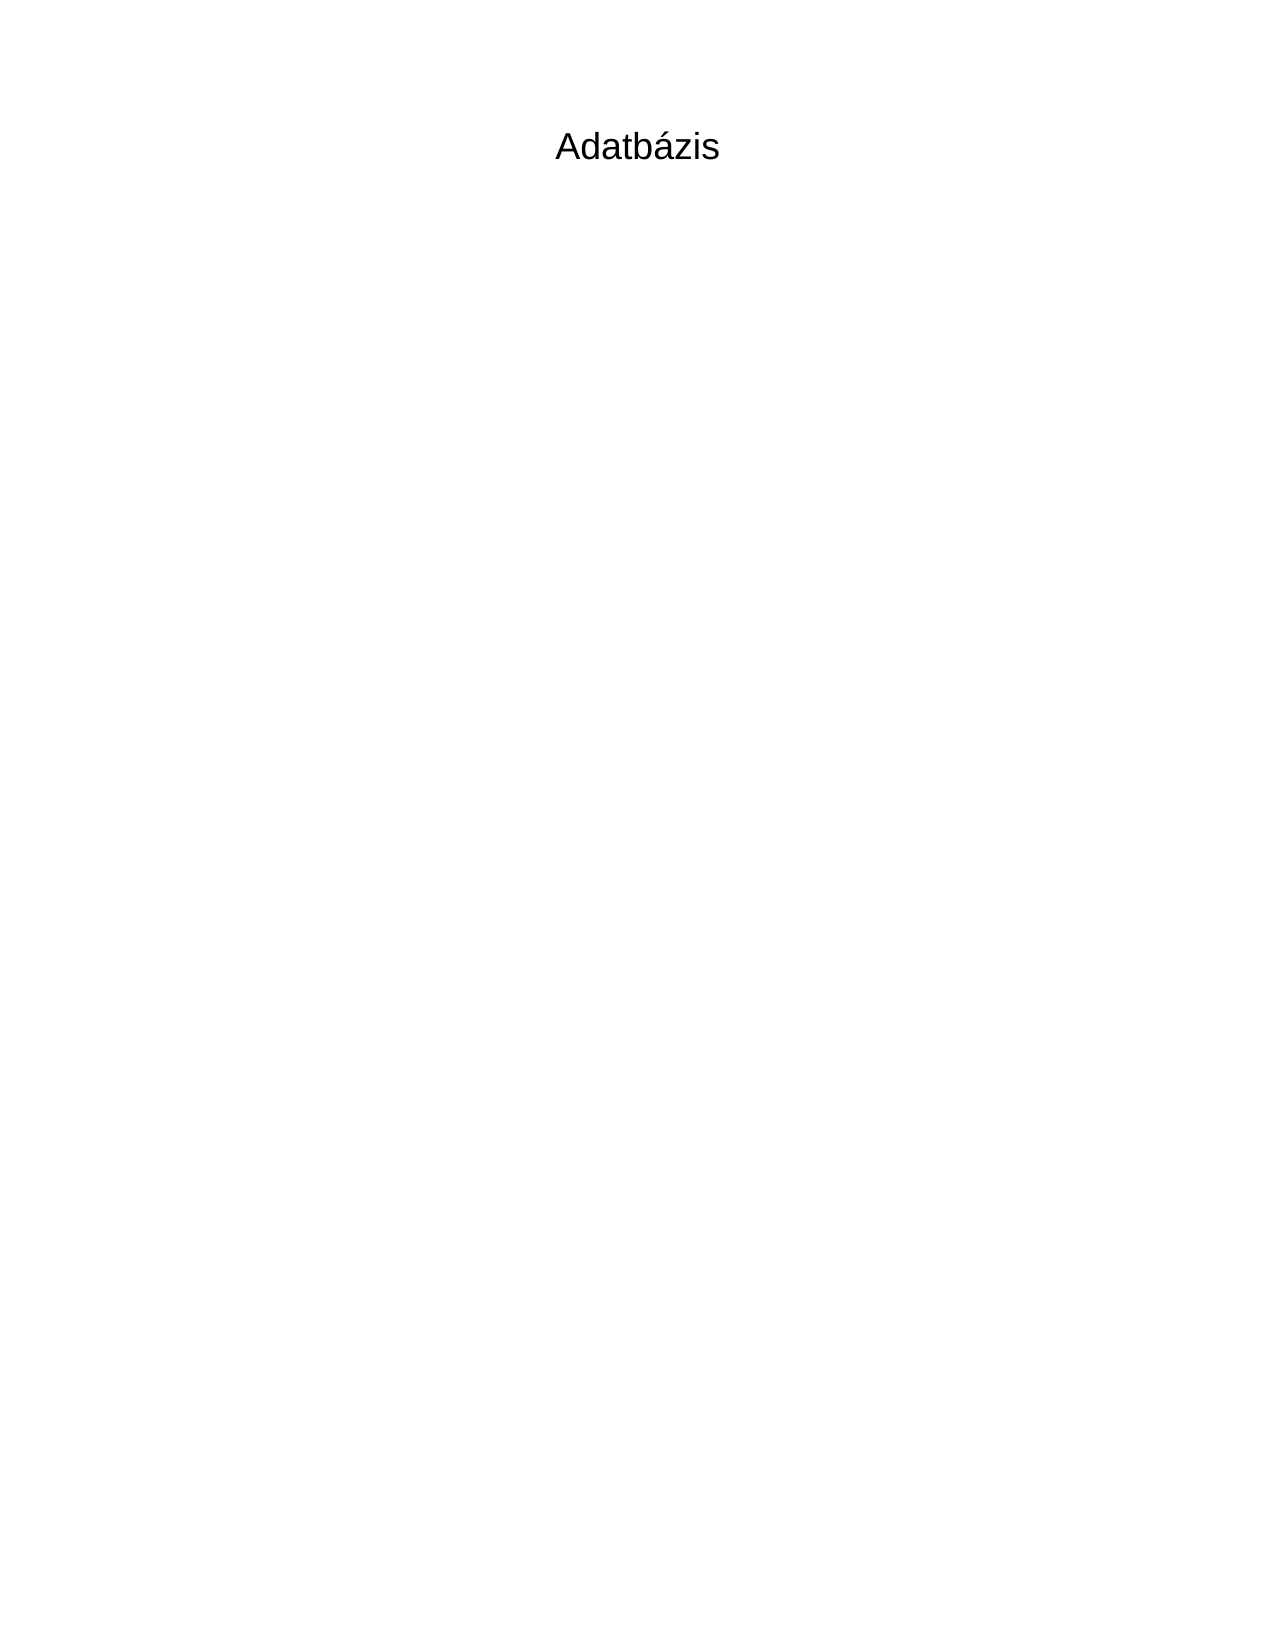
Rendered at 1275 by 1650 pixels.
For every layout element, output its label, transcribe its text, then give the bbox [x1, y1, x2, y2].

subtitle Adatbázis [118, 124, 1157, 167]
